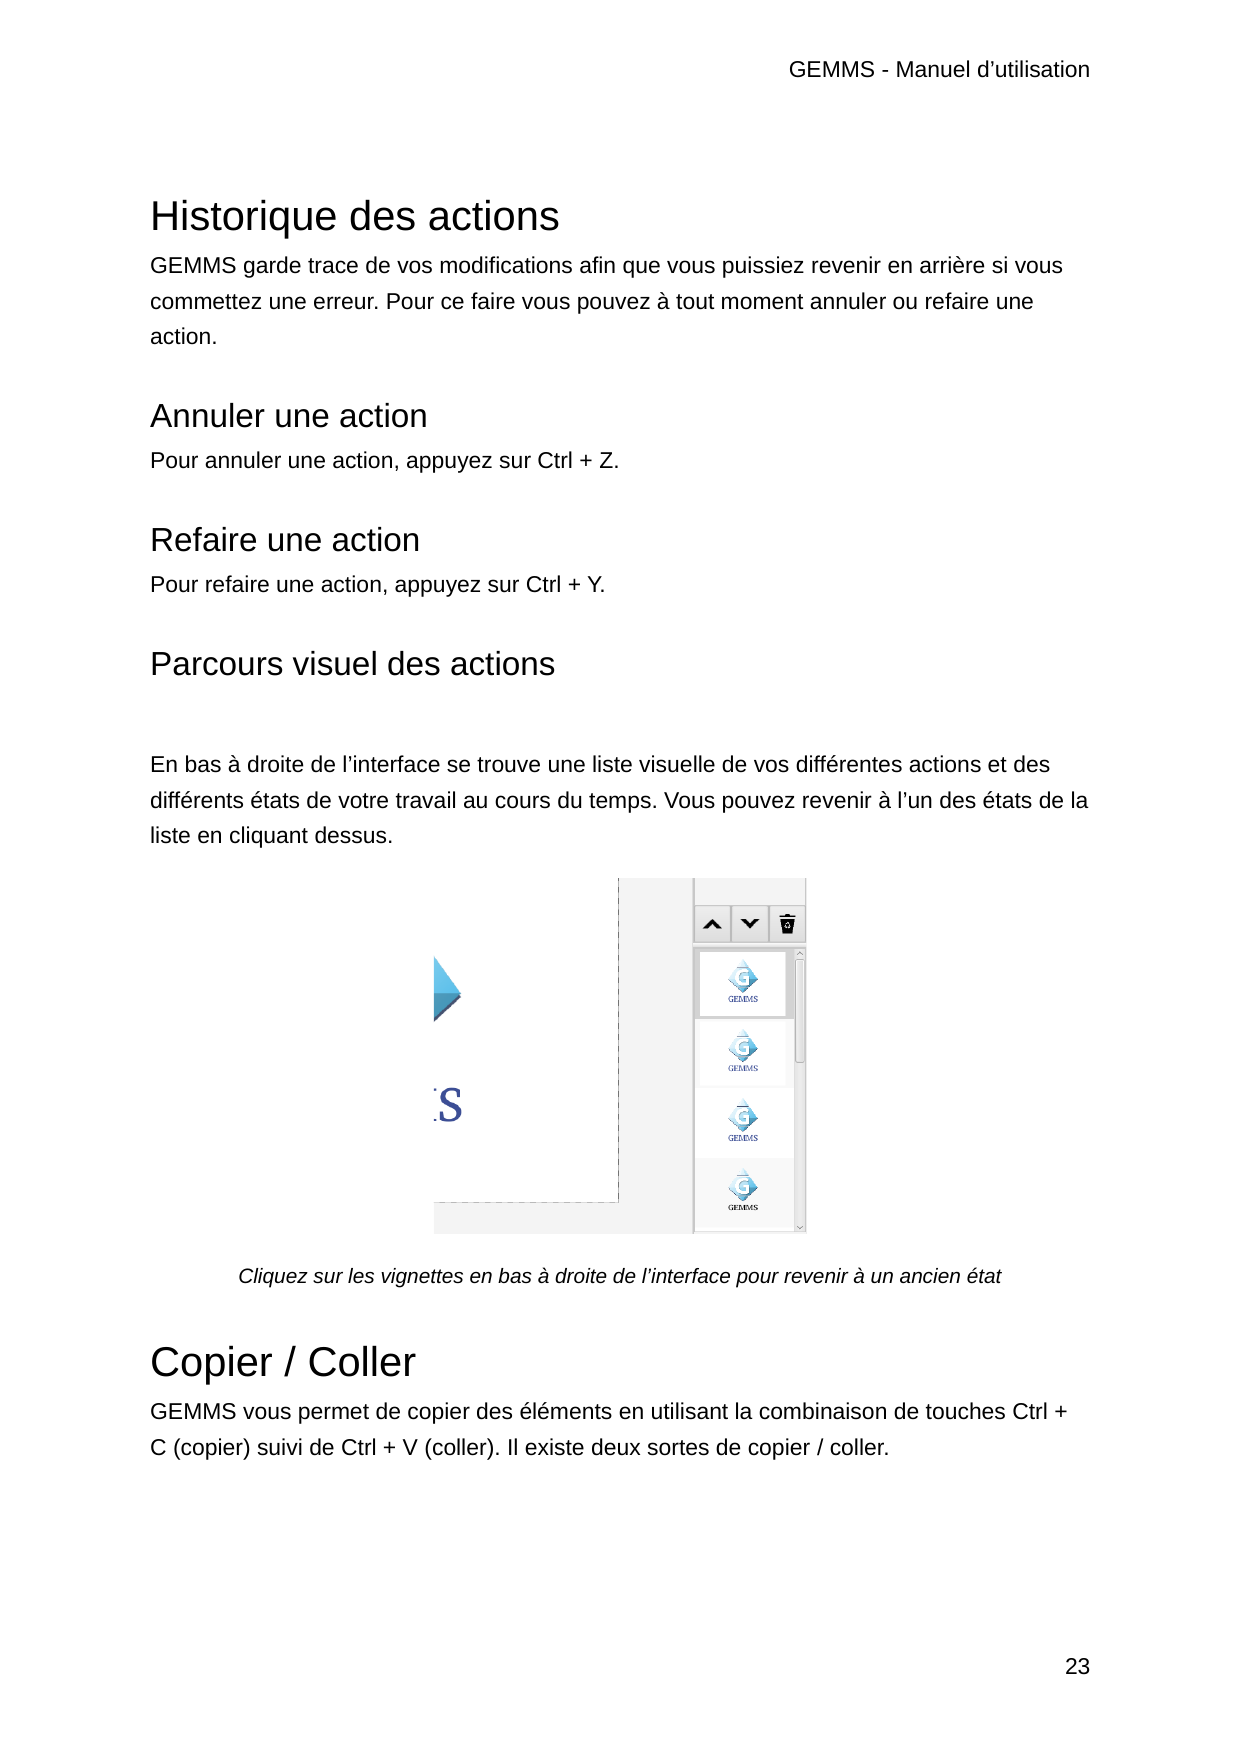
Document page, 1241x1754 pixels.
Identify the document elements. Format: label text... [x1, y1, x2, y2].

subtitle Refaire une action [150, 520, 1090, 558]
text GEMMS garde trace de vos modifications afin que vous puissiez revenir en arrière si vous commettez une erreur. Pour ce faire vous pouvez à tout moment annuler ou refaire une action. [150, 252, 1090, 349]
text Pour refaire une action, appuyez sur Ctrl + Y. [150, 571, 1090, 597]
text Pour annuler une action, appuyez sur Ctrl + Z. [150, 447, 1090, 473]
subtitle Annuler une action [150, 396, 1090, 434]
text Cliquez sur les vignettes en bas à droite de l’interface pour revenir à un ancien état [150, 1264, 1090, 1288]
text En bas à droite de l’interface se trouve une liste visuelle de vos différentes actions et des différents états de votre travail au cours du temps. Vous pouvez revenir à l’un des états de la liste en cliquant dessus. [150, 751, 1090, 849]
subtitle Historique des actions [150, 192, 1090, 239]
subtitle Copier / Coller [150, 1338, 1090, 1386]
text GEMMS vous permet de copier des éléments en utilisant la combinaison de touches Ctrl + C (copier) suivi de Ctrl + V (coller). Il existe deux sortes de copier / coller. [150, 1398, 1090, 1460]
subtitle Parcours visuel des actions [150, 644, 1090, 682]
